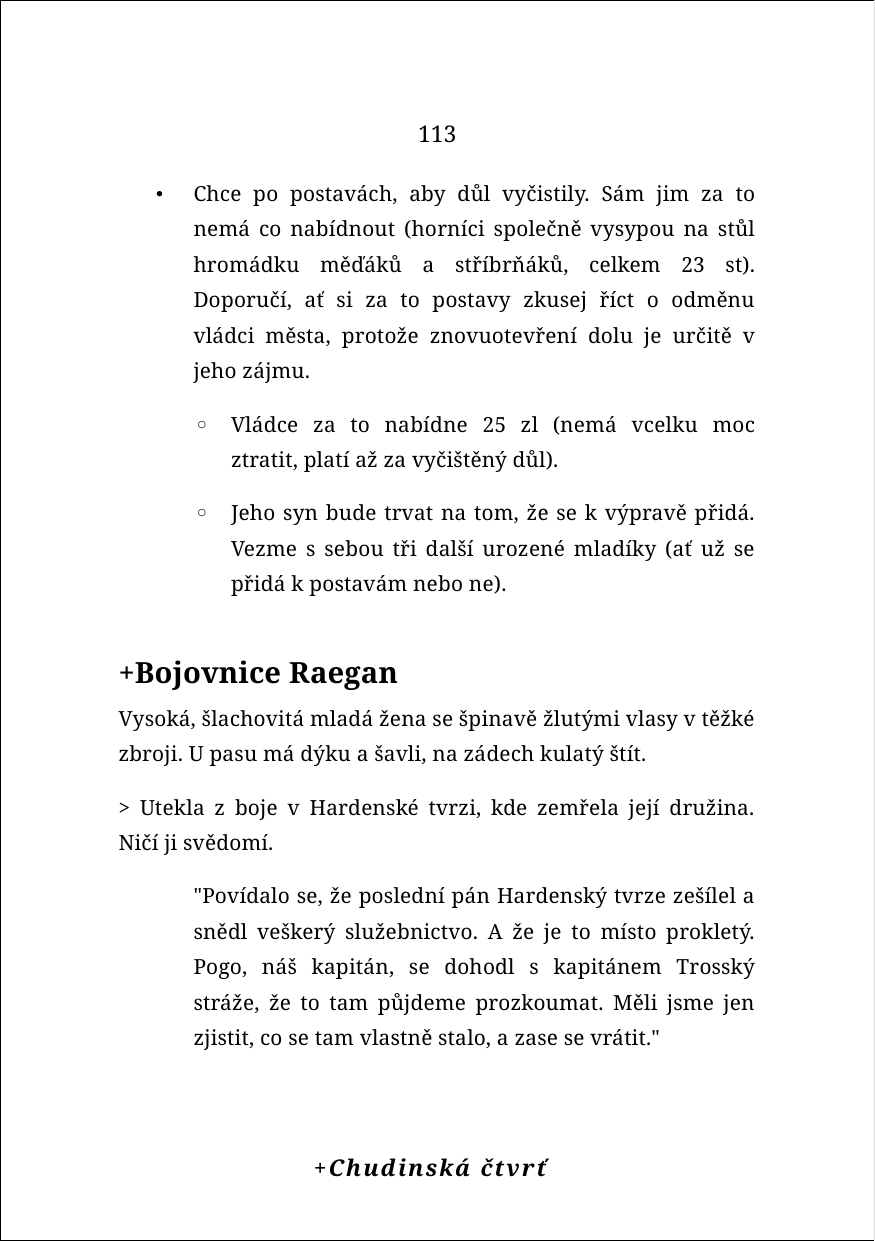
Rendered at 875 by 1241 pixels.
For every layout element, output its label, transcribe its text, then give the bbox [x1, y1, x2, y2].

list Jeho syn bude trvat na tom, že se k výpravě přidá. Vezme s sebou tři další urozené mladíky (ať už se přidá k postavám nebo ne). [193, 498, 756, 598]
list "Povídalo se, že poslední pán Hardenský tvrze zešílel a snědl veškerý služebnictvo. A že je to místo prokletý. Pogo, náš kapitán, se dohodl s kapitánem Trosský stráže, že to tam půjdeme prozkoumat. Měli jsme jen zjistit, co se tam vlastně stalo, a zase se vrátit." [156, 881, 756, 1052]
subtitle +Bojovnice Raegan [118, 652, 756, 692]
text > Utekla z boje v Hardenské tvrzi, kde zemřela její družina. Ničí ji svědomí. [118, 793, 756, 857]
list Chce po postavách, aby důl vyčistily. Sám jim za to nemá co nabídnout (horníci společně vysypou na stůl hromádku měďáků a stříbrňáků, celkem 23 st). Doporučí, ať si za to postavy zkusej říct o odměnu vládci města, protože znovuotevření dolu je určitě v jeho zájmu. [156, 179, 756, 385]
list Vládce za to nabídne 25 zl (nemá vcelku moc ztratit, platí až za vyčištěný důl). [193, 410, 756, 474]
text Vysoká, šlachovitá mladá žena se špinavě žlutými vlasy v těžké zbroji. U pasu má dýku a šavli, na zádech kulatý štít. [118, 704, 756, 768]
